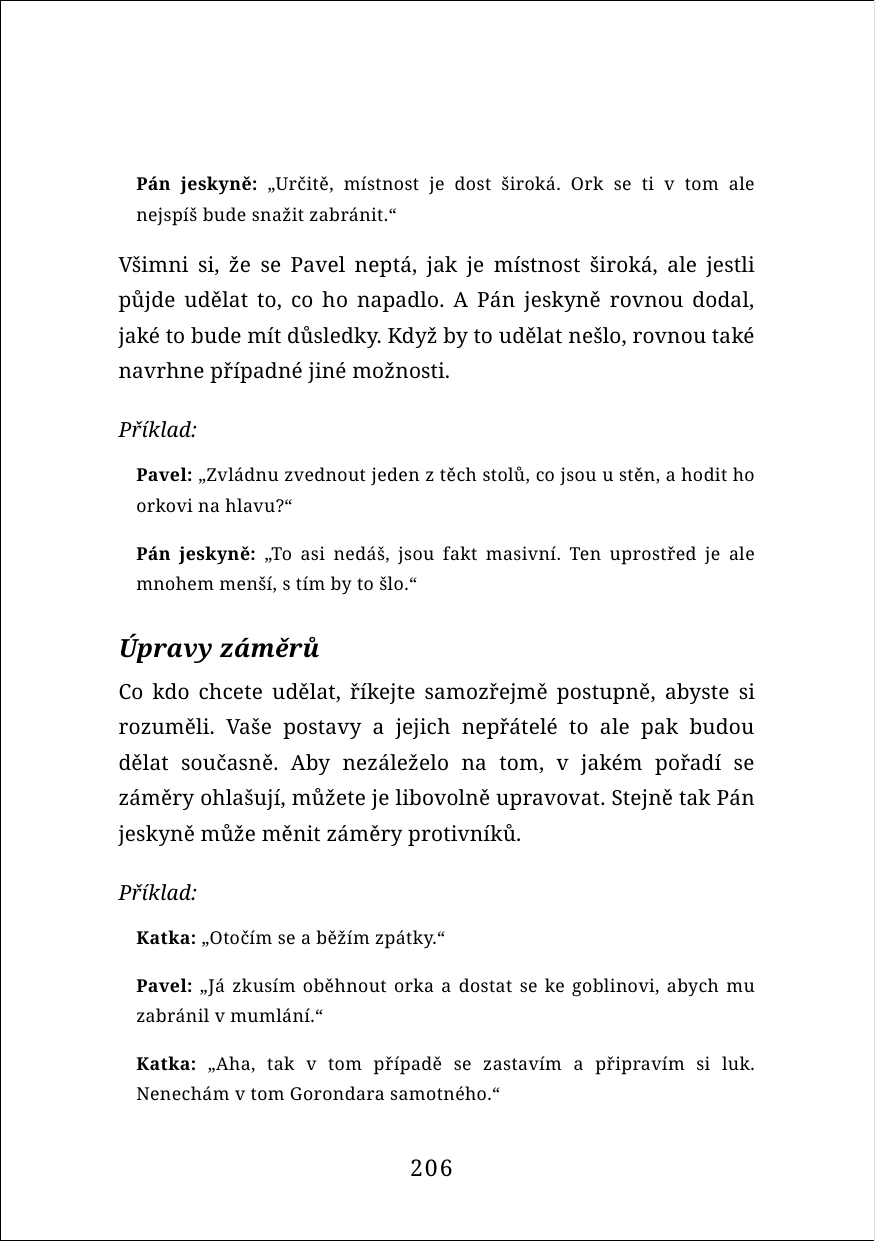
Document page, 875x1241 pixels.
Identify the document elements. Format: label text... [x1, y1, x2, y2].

text Všimni si, že se Pavel neptá, jak je místnost široká, ale jestli půjde udělat to, co ho napadlo. A Pán jeskyně rovnou dodal, jaké to bude mít důsledky. Když by to udělat nešlo, rovnou také navrhne případné jiné možnosti. [118, 250, 756, 385]
text Co kdo chcete udělat, říkejte samozřejmě postupně, abyste si rozuměli. Vaše postavy a jejich nepřátelé to ale pak budou dělat současně. Aby nezáleželo na tom, v jakém pořadí se záměry ohlašují, můžete je libovolně upravovat. Stejně tak Pán jeskyně může měnit záměry protivníků. [118, 677, 756, 847]
text Příklad: [118, 878, 756, 906]
text Příklad: [118, 416, 756, 444]
text Katka: „Otočím se a běžím zpátky.“ [136, 925, 756, 949]
text Pavel: „Zvládnu zvednout jeden z těch stolů, co jsou u stěn, a hodit ho orkovi na hlavu?“ [136, 463, 756, 517]
subtitle Úpravy záměrů [118, 631, 756, 665]
text Katka: „Aha, tak v tom případě se zastavím a připravím si luk. Nenechám v tom Gorondara samotného.“ [136, 1051, 756, 1106]
text Pán jeskyně: „Určitě, místnost je dost široká. Ork se ti v tom ale nejspíš bude snažit zabránit.“ [136, 172, 756, 226]
text Pavel: „Já zkusím oběhnout orka a dostat se ke goblinovi, abych mu zabránil v mumlání.“ [136, 973, 756, 1028]
text Pán jeskyně: „To asi nedáš, jsou fakt masivní. Ten uprostřed je ale mnohem menší, s tím by to šlo.“ [136, 541, 756, 595]
